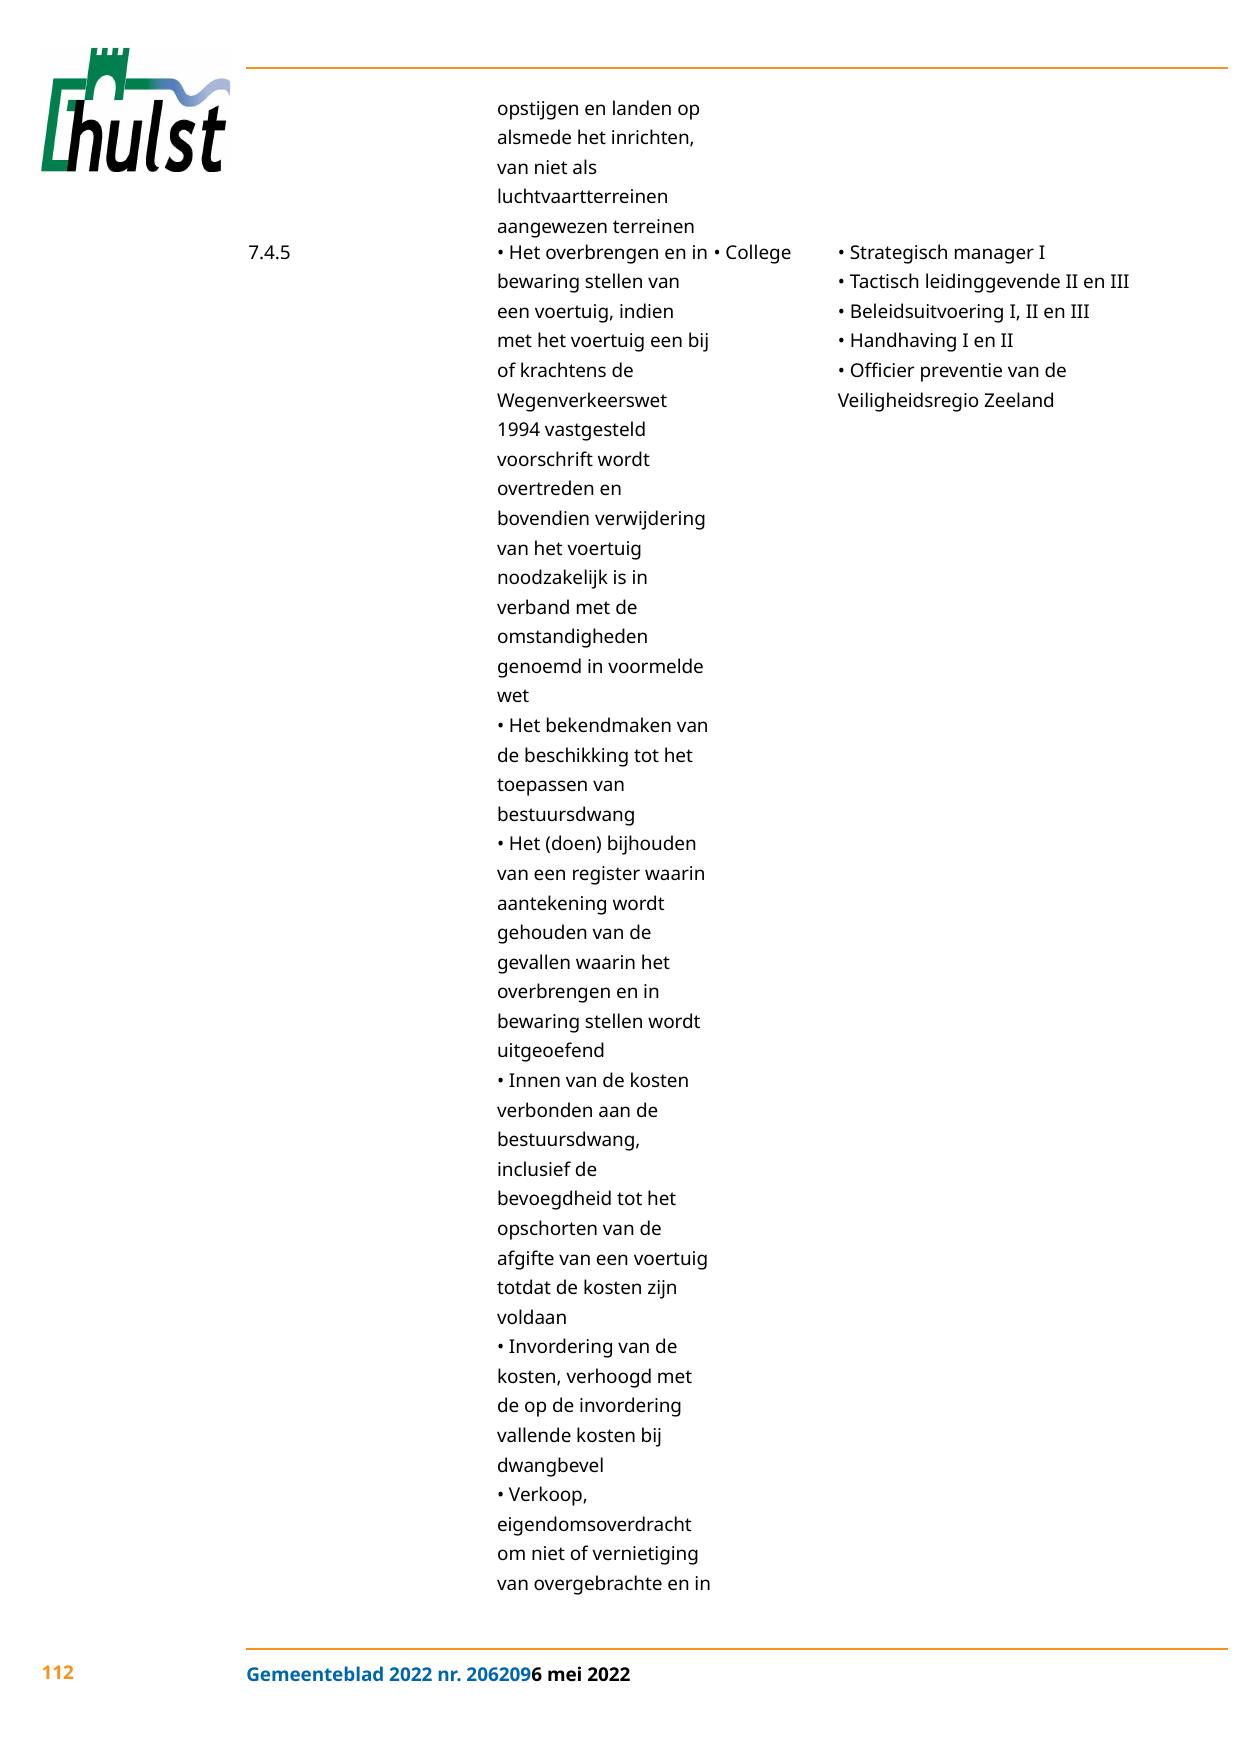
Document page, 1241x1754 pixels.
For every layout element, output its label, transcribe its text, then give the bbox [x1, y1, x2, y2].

table_cell [248, 95, 497, 239]
table_cell 7.4.5 [248, 239, 497, 1596]
table_cell • Strategisch manager I • Tactisch leidinggevende II en III • Beleidsuitvoering I, II en III • Handhaving I en II • Officier preventie van de Veiligheidsregio Zeeland [838, 239, 1152, 1596]
table_cell [713, 95, 838, 239]
picture [41, 47, 231, 172]
table_cell opstijgen en landen op alsmede het inrichten, van niet als luchtvaartterreinen aangewezen terreinen [497, 95, 713, 239]
table_cell • College [713, 239, 838, 1596]
table_cell • Het overbrengen en in bewaring stellen van een voertuig, indien met het voertuig een bij of krachtens de Wegenverkeerswet 1994 vastgesteld voorschrift wordt overtreden en bovendien verwijdering van het voertuig noodzakelijk is in verband met de omstandigheden genoemd in voormelde wet • Het bekendmaken van de beschikking tot het toepassen van bestuursdwang • Het (doen) bijhouden van een register waarin aantekening wordt gehouden van de gevallen waarin het overbrengen en in bewaring stellen wordt uitgeoefend • Innen van de kosten verbonden aan de bestuursdwang, inclusief de bevoegdheid tot het opschorten van de afgifte van een voertuig totdat de kosten zijn voldaan • Invordering van de kosten, verhoogd met de op de invordering vallende kosten bij dwangbevel • Verkoop, eigendomsoverdracht om niet of vernietiging van overgebrachte en in [497, 239, 713, 1596]
table_cell [838, 95, 1152, 239]
